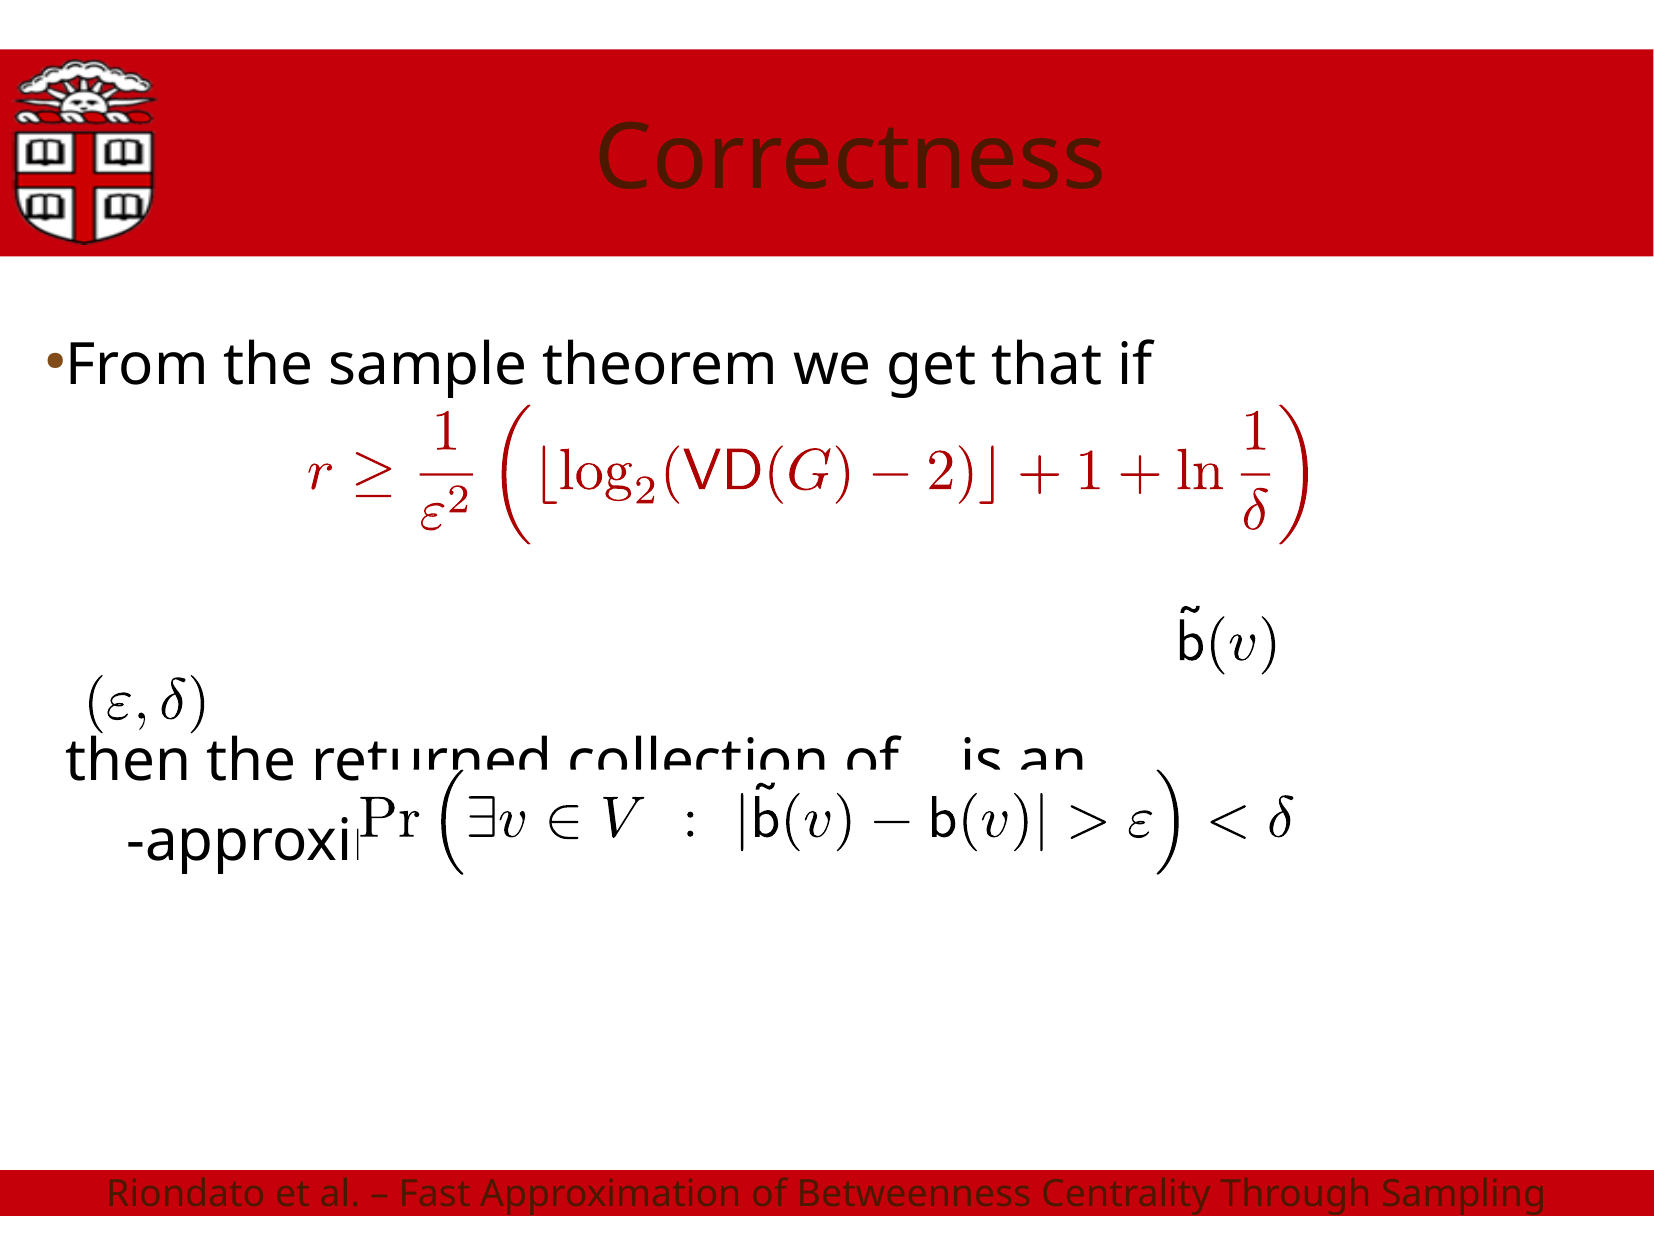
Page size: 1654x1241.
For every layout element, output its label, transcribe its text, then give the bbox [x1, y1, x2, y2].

text_box [1175, 605, 1281, 675]
text_box [83, 675, 211, 734]
text_box From the sample theorem we get that if then the returned collection of is an -approximation: [30, 315, 1621, 738]
text_box [358, 769, 1296, 875]
picture [11, 59, 158, 245]
title Correctness [0, 49, 1654, 257]
text_box [306, 404, 1321, 545]
text_box Riondato et al. – Fast Approximation of Betweenness Centrality Through Sampling [0, 1170, 1654, 1216]
